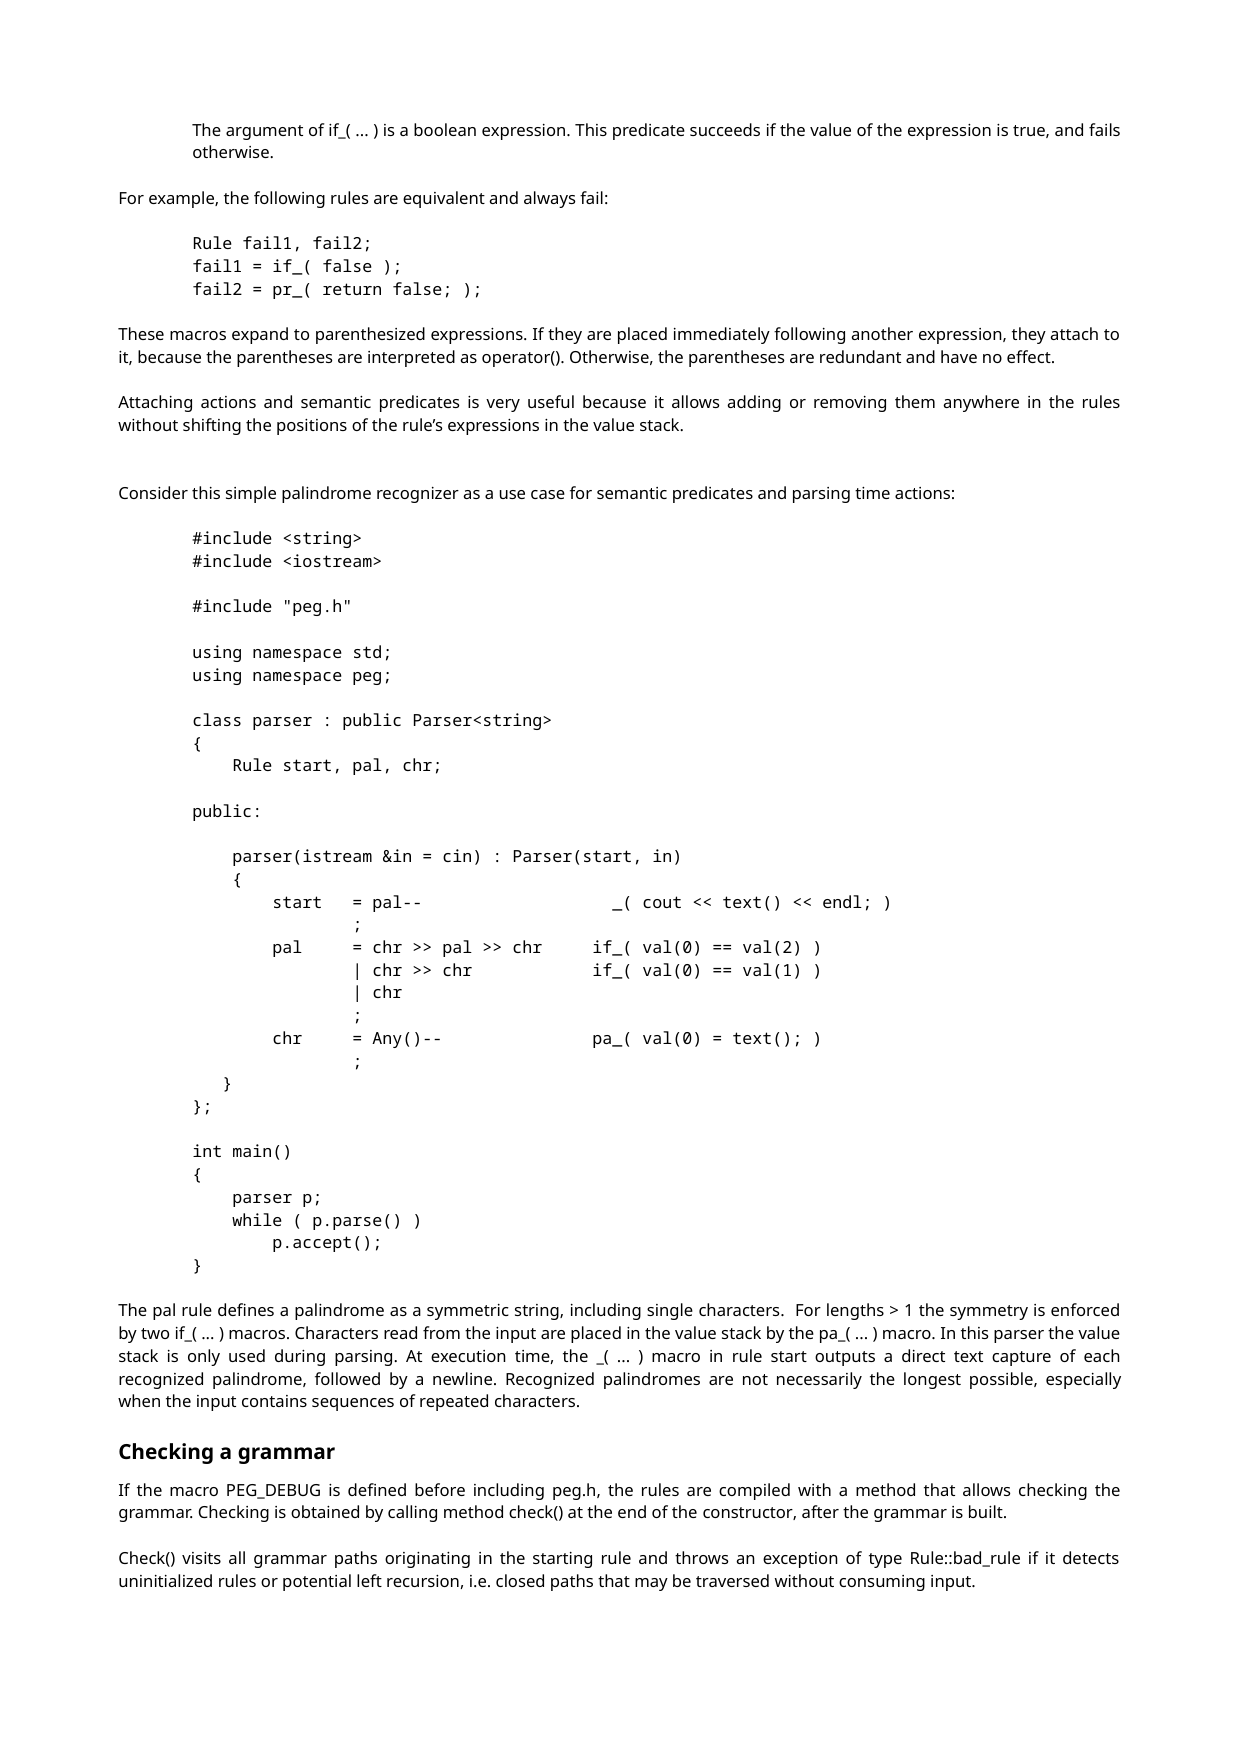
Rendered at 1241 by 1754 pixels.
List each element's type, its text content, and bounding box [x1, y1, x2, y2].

text while ( p.parse() ) [192, 1208, 1122, 1231]
text fail2 = pr_( return false; ); [192, 277, 1122, 300]
text start = pal-- _( cout << text() << endl; ) [192, 890, 1122, 913]
text The argument of if_( ... ) is a boolean expression. This predicate succeeds if the value of the expression is true, and fails otherwise. [192, 118, 1122, 163]
text using namespace std; [192, 640, 1122, 663]
text For example, the following rules are equivalent and always fail: [118, 186, 1122, 209]
text The pal rule defines a palindrome as a symmetric string, including single characters. For lengths > 1 the symmetry is enforced by two if_( ... ) macros. Characters read from the input are placed in the value stack by the pa_( ... ) macro. In this parser the value stack is only used during parsing. At execution time, the _( ... ) macro in rule start outputs a direct text capture of each recognized palindrome, followed by a newline. Recognized palindromes are not necessarily the longest possible, especially when the input contains sequences of repeated characters. [118, 1299, 1122, 1412]
text Consider this simple palindrome recognizer as a use case for semantic predicates and parsing time actions: [118, 481, 1122, 504]
subtitle Checking a grammar [118, 1437, 1122, 1466]
text #include "peg.h" [192, 595, 1122, 618]
text ; [192, 1049, 1122, 1072]
text | chr >> chr if_( val(0) == val(1) ) [192, 958, 1122, 981]
text pal = chr >> pal >> chr if_( val(0) == val(2) ) [192, 936, 1122, 958]
text | chr [192, 981, 1122, 1004]
text } [192, 1253, 1122, 1276]
text #include <string> [192, 527, 1122, 549]
text ; [192, 913, 1122, 936]
text Attaching actions and semantic predicates is very useful because it allows adding or removing them anywhere in the rules without shifting the positions of the rule’s expressions in the value stack. [118, 391, 1122, 436]
text Rule start, pal, chr; [192, 754, 1122, 777]
text #include <iostream> [192, 549, 1122, 572]
text int main() [192, 1140, 1122, 1163]
text These macros expand to parenthesized expressions. If they are placed immediately following another expression, they attach to it, because the parentheses are interpreted as operator(). Otherwise, the parentheses are redundant and have no effect. [118, 322, 1122, 368]
text parser(istream &in = cin) : Parser(start, in) [192, 845, 1122, 867]
text fail1 = if_( false ); [192, 254, 1122, 277]
text { [192, 1163, 1122, 1185]
text parser p; [192, 1185, 1122, 1208]
text If the macro PEG_DEBUG is defined before including peg.h, the rules are compiled with a method that allows checking the grammar. Checking is obtained by calling method check() at the end of the constructor, after the grammar is built. [118, 1478, 1122, 1524]
text } [192, 1072, 1122, 1094]
text { [192, 867, 1122, 890]
text Check() visits all grammar paths originating in the starting rule and throws an exception of type Rule::bad_rule if it detects uninitialized rules or potential left recursion, i.e. closed paths that may be traversed without consuming input. [118, 1547, 1122, 1592]
text class parser : public Parser<string> [192, 708, 1122, 731]
text }; [192, 1094, 1122, 1117]
text Rule fail1, fail2; [192, 232, 1122, 254]
text using namespace peg; [192, 663, 1122, 686]
text public: [192, 799, 1122, 822]
text ; [192, 1004, 1122, 1026]
text p.accept(); [192, 1231, 1122, 1253]
text { [192, 731, 1122, 754]
text chr = Any()-- pa_( val(0) = text(); ) [192, 1026, 1122, 1049]
